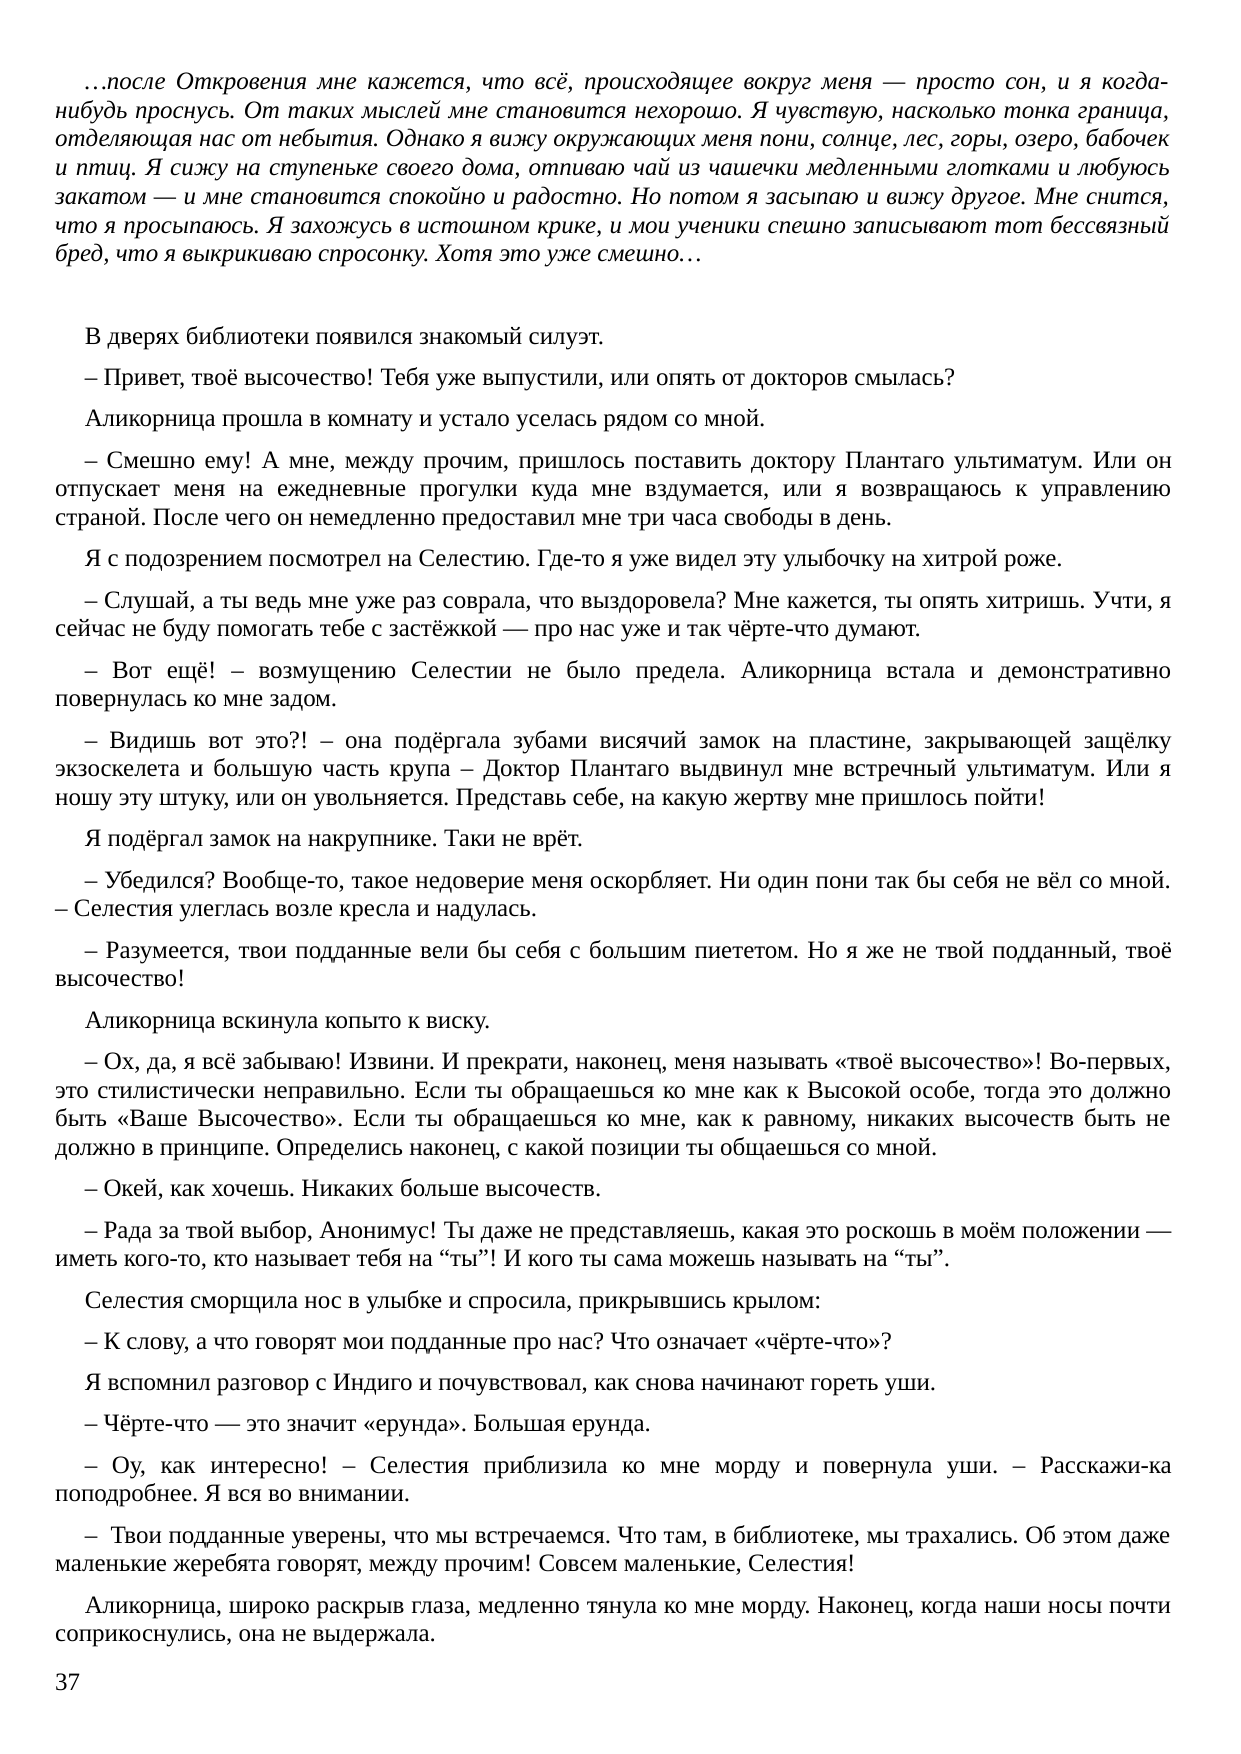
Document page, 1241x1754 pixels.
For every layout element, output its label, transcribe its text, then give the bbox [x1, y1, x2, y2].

text Я с подозрением посмотрел на Селестию. Где-то я уже видел эту улыбочку на хитрой роже. [55, 543, 1173, 572]
text – Вот ещё! – возмущению Селестии не было предела. Аликорница встала и демонстративно повернулась ко мне задом. [55, 655, 1173, 712]
text – К слову, а что говорят мои подданные про нас? Что означает «чёрте-что»? [55, 1326, 1173, 1355]
text – Окей, как хочешь. Никаких больше высочеств. [55, 1173, 1173, 1202]
text Аликорница вскинула копыто к виску. [55, 1005, 1173, 1033]
text Селестия сморщила нос в улыбке и спросила, прикрывшись крылом: [55, 1285, 1173, 1313]
text – Чёрте-что — это значит «ерунда». Большая ерунда. [55, 1408, 1173, 1437]
text – Разумеется, твои подданные вели бы себя с большим пиететом. Но я же не твой подданный, твоё высочество! [55, 935, 1173, 992]
text Аликорница, широко раскрыв глаза, медленно тянула ко мне морду. Наконец, когда наши носы почти соприкоснулись, она не выдержала. [55, 1590, 1173, 1647]
text В дверях библиотеки появился знакомый силуэт. [55, 321, 1173, 350]
text Я вспомнил разговор с Индиго и почувствовал, как снова начинают гореть уши. [55, 1367, 1173, 1396]
text – Видишь вот это?! – она подёргала зубами висячий замок на пластине, закрывающей защёлку экзоскелета и большую часть крупа – Доктор Плантаго выдвинул мне встречный ультиматум. Или я ношу эту штуку, или он увольняется. Представь себе, на какую жертву мне пришлось пойти! [55, 725, 1173, 811]
text – Привет, твоё высочество! Тебя уже выпустили, или опять от докторов смылась? [55, 362, 1173, 391]
text Аликорница прошла в комнату и устало уселась рядом со мной. [55, 403, 1173, 432]
text – Оу, как интересно! – Селестия приблизила ко мне морду и повернула уши. – Расскажи-ка поподробнее. Я вся во внимании. [55, 1450, 1173, 1507]
text – Твои подданные уверены, что мы встречаемся. Что там, в библиотеке, мы трахались. Об этом даже маленькие жеребята говорят, между прочим! Совсем маленькие, Селестия! [55, 1520, 1173, 1577]
text – Ох, да, я всё забываю! Извини. И прекрати, наконец, меня называть «твоё высочество»! Во-первых, это стилистически неправильно. Если ты обращаешься ко мне как к Высокой особе, тогда это должно быть «Ваше Высочество». Если ты обращаешься ко мне, как к равному, никаких высочеств быть не должно в принципе. Определись наконец, с какой позиции ты общаешься со мной. [55, 1046, 1173, 1161]
text Я подёргал замок на накрупнике. Таки не врёт. [55, 823, 1173, 852]
text – Cмешно ему! А мне, между прочим, пришлось поставить доктору Плантаго ультиматум. Или он отпускает меня на ежедневные прогулки куда мне вздумается, или я возвращаюсь к управлению страной. После чего он немедленно предоставил мне три часа свободы в день. [55, 445, 1173, 531]
text – Слушай, а ты ведь мне уже раз соврала, что выздоровела? Мне кажется, ты опять хитришь. Учти, я сейчас не буду помогать тебе с застёжкой — про нас уже и так чёрте-что думают. [55, 585, 1173, 642]
text – Убедился? Вообще-то, такое недоверие меня оскорбляет. Ни один пони так бы себя не вёл со мной. – Селестия улеглась возле кресла и надулась. [55, 865, 1173, 922]
text …после Откровения мне кажется, что всё, происходящее вокруг меня — просто сон, и я когда-нибудь проснусь. От таких мыслей мне становится нехорошо. Я чувствую, насколько тонка граница, отделяющая нас от небытия. Однако я вижу окружающих меня пони, солнце, лес, горы, озеро, бабочек и птиц. Я сижу на ступеньке своего дома, отпиваю чай из чашечки медленными глотками и любуюсь закатом — и мне становится спокойно и радостно. Но потом я засыпаю и вижу другое. Мне снится, что я просыпаюсь. Я захожусь в истошном крике, и мои ученики спешно записывают тот бессвязный бред, что я выкрикиваю спросонку. Хотя это уже смешно… [55, 66, 1173, 267]
text – Рада за твой выбор, Анонимус! Ты даже не представляешь, какая это роскошь в моём положении — иметь кого-то, кто называет тебя на “ты”! И кого ты сама можешь называть на “ты”. [55, 1215, 1173, 1272]
